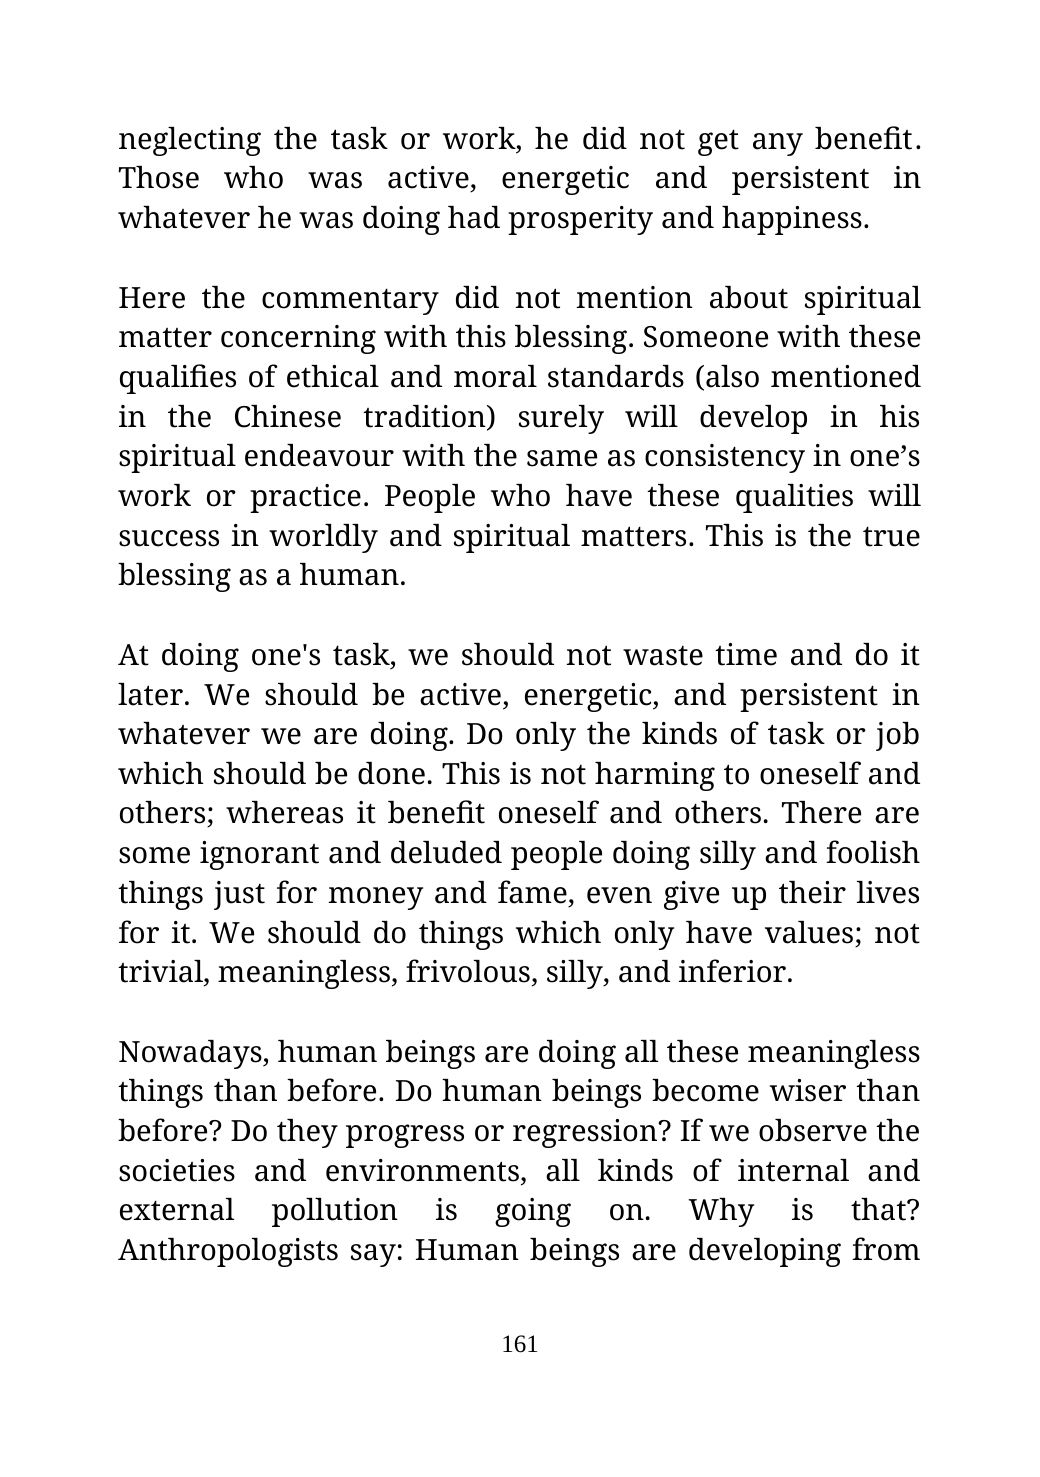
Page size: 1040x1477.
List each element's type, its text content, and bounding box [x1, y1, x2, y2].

text At doing one's task, we should not waste time and do it later. We should be active, energetic, and persistent in whatever we are doing. Do only the kinds of task or job which should be done. This is not harming to oneself and others; whereas it benefit oneself and others. There are some ignorant and deluded people doing silly and foolish things just for money and fame, even give up their lives for it. We should do things which only have values; not trivial, meaningless, frivolous, silly, and inferior. Nowadays, human beings are doing all these meaningless things than before. Do human beings become wiser than before? Do they progress or regression? If we observe the societies and environments, all kinds of internal and external pollution is going on. Why is that? Anthropologists say: Human beings are developing from [118, 634, 922, 1269]
text Here the commentary did not mention about spiritual matter concerning with this blessing. Someone with these qualifies of ethical and moral standards (also mentioned in the Chinese tradition) surely will develop in his spiritual endeavour with the same as consistency in one’s work or practice. People who have these qualities will success in worldly and spiritual matters. This is the true blessing as a human. [118, 277, 922, 594]
text neglecting the task or work, he did not get any benefit. Those who was active, energetic and persistent in whatever he was doing had prosperity and happiness. [118, 118, 922, 237]
